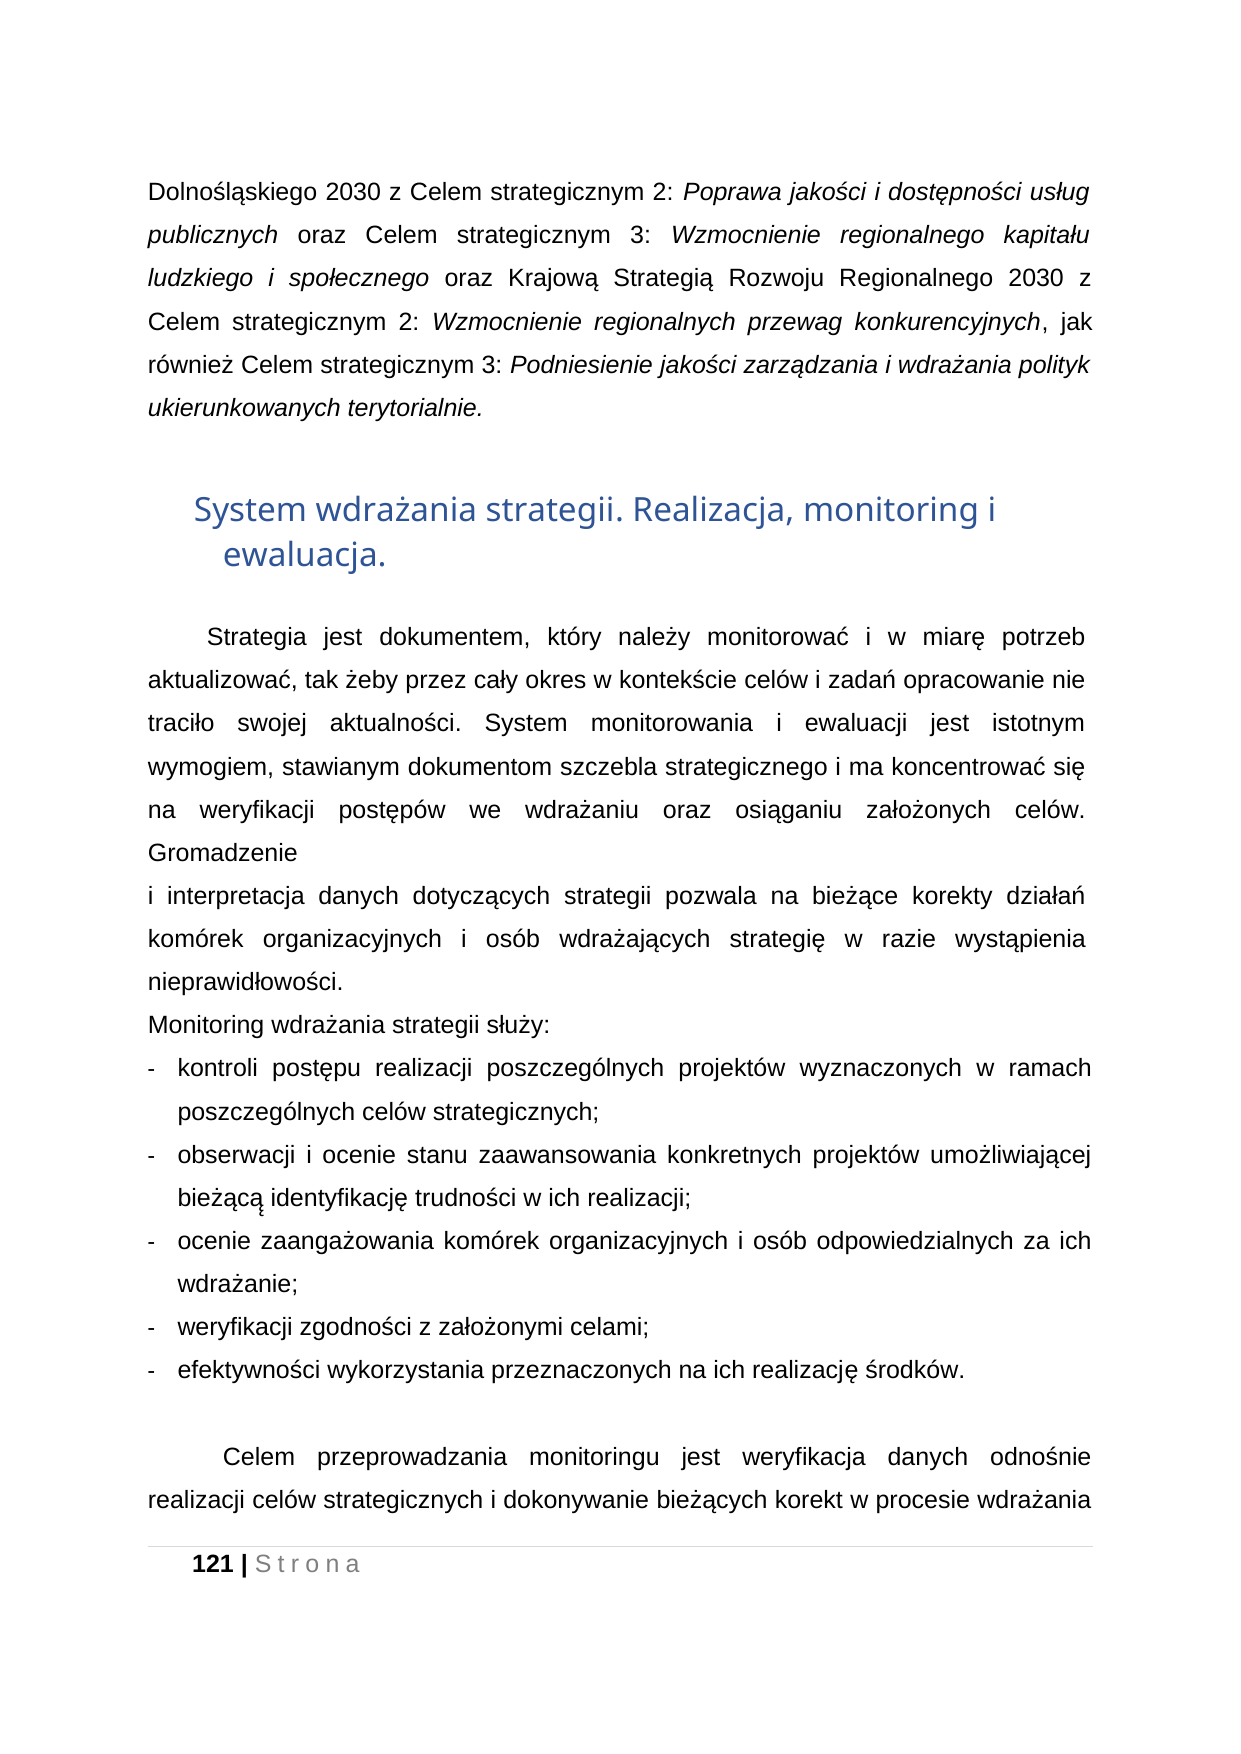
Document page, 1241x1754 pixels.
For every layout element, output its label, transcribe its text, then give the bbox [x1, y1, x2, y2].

list kontroli postępu realizacji poszczególnych projektów wyznaczonych w ramach poszczególnych celów strategicznych; [148, 1053, 1093, 1125]
list efektywności wykorzystania przeznaczonych na ich realizację środków. [148, 1355, 1093, 1384]
list obserwacji i ocenie stanu zaawansowania konkretnych projektów umożliwiającej bieżącą̨ identyfikację trudności w ich realizacji; [148, 1139, 1093, 1211]
text Dolnośląskiego 2030 z Celem strategicznym 2: Poprawa jakości i dostępności usług publicznych oraz Celem strategicznym 3: Wzmocnienie regionalnego kapitału ludzkiego i społecznego oraz Krajową Strategią Rozwoju Regionalnego 2030 z Celem strategicznym 2: Wzmocnienie regionalnych przewag konkurencyjnych, jak również Celem strategicznym 3: Podniesienie jakości zarządzania i wdrażania polityk ukierunkowanych terytorialnie. [148, 177, 1093, 421]
text Strategia jest dokumentem, który należy monitorować i w miarę potrzeb aktualizować, tak żeby przez cały okres w kontekście celów i zadań opracowanie nie traciło swojej aktualności. System monitorowania i ewaluacji jest istotnym wymogiem, stawianym dokumentom szczebla strategicznego i ma koncentrować się na weryfikacji postępów we wdrażaniu oraz osiąganiu założonych celów. Gromadzenie i interpretacja danych dotyczących strategii pozwala na bieżące korekty działań komórek organizacyjnych i osób wdrażających strategię w razie wystąpienia nieprawidłowości. [148, 622, 1087, 996]
list weryfikacji zgodności z założonymi celami; [148, 1312, 1093, 1341]
text Celem przeprowadzania monitoringu jest weryfikacja danych odnośnie realizacji celów strategicznych i dokonywanie bieżących korekt w procesie wdrażania [148, 1441, 1093, 1513]
text Monitoring wdrażania strategii służy: [148, 1010, 1093, 1039]
subtitle System wdrażania strategii. Realizacja, monitoring i ewaluacja. [185, 486, 1093, 577]
list ocenie zaangażowania komórek organizacyjnych i osób odpowiedzialnych za ich wdrażanie; [148, 1226, 1093, 1298]
